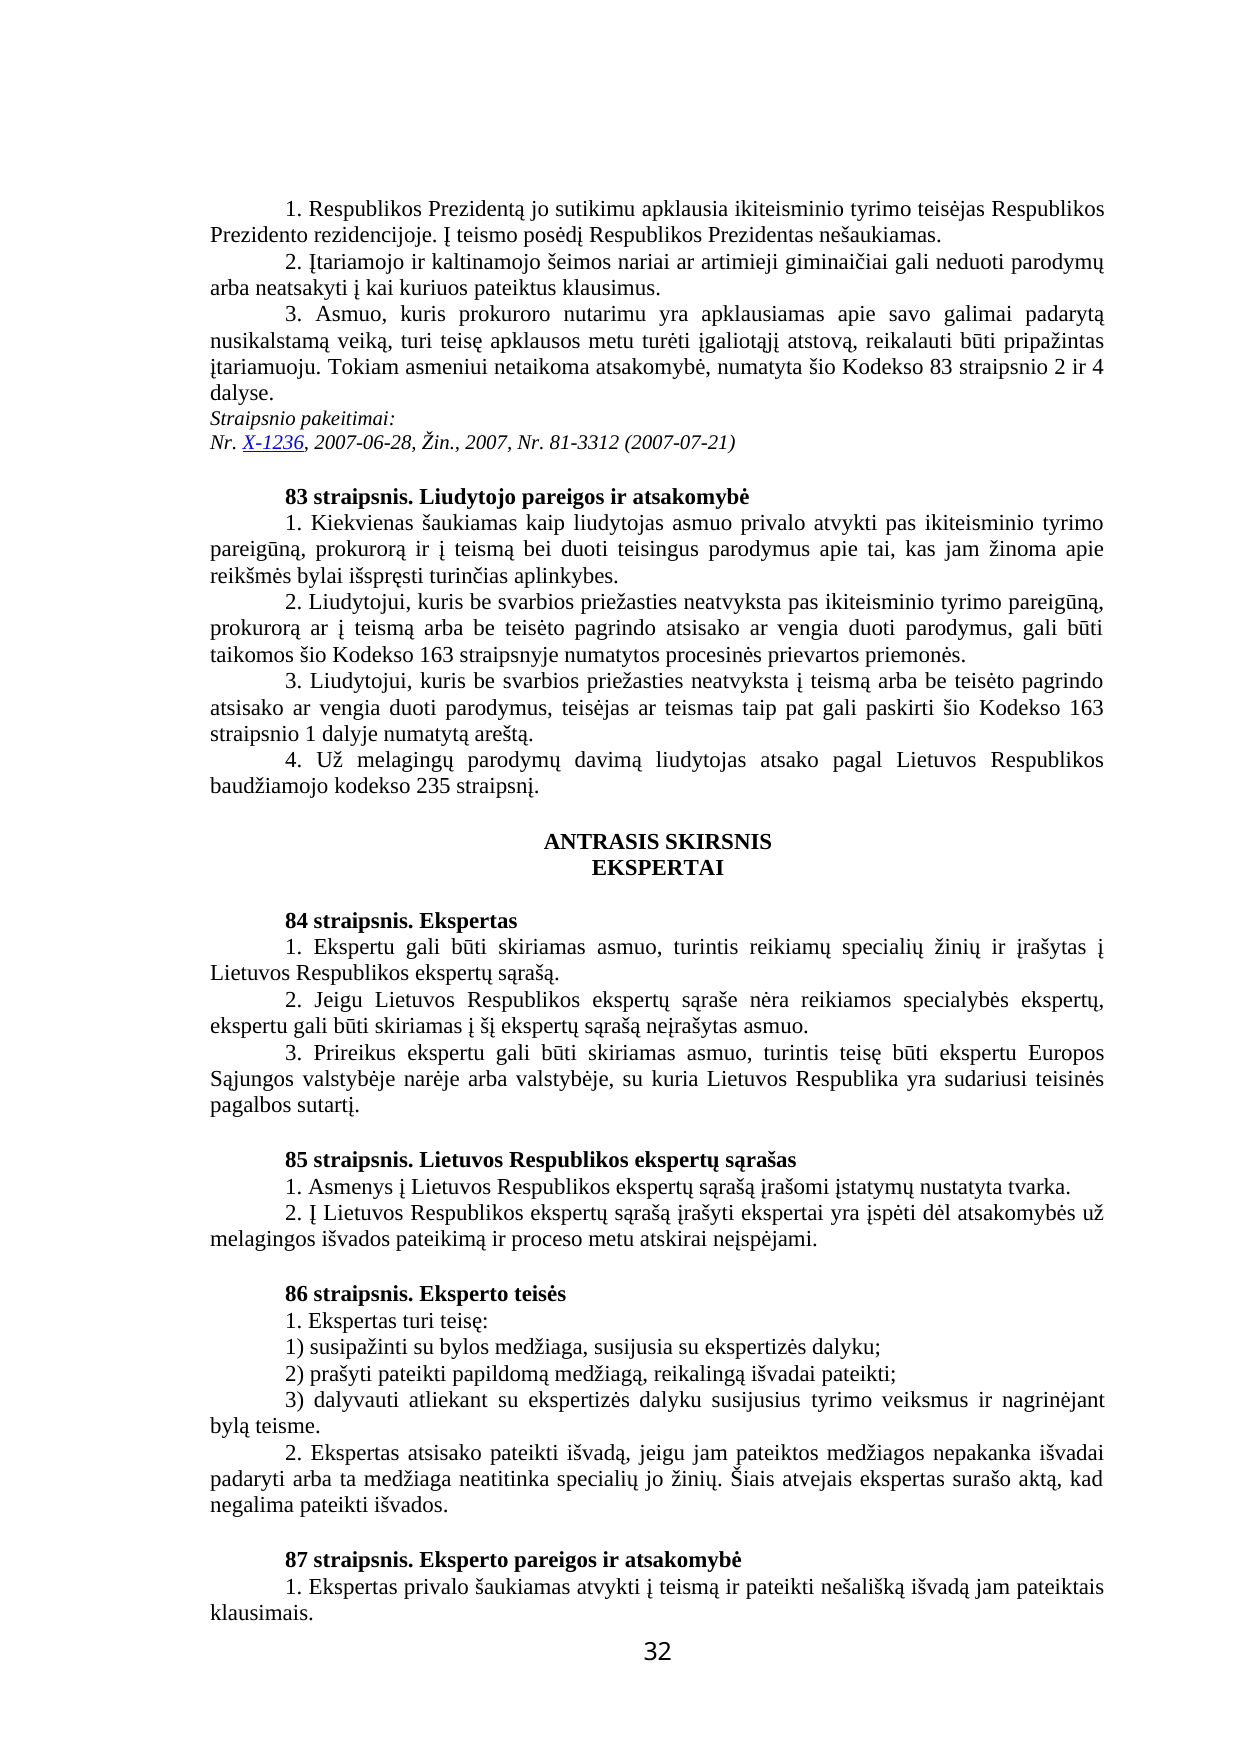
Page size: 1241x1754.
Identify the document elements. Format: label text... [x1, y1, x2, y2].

text 1. Ekspertas turi teisę: [210, 1307, 1106, 1333]
text 1) susipažinti su bylos medžiaga, susijusia su ekspertizės dalyku; [210, 1333, 1106, 1359]
text ANTRASIS SKIRSNIS [210, 828, 1106, 854]
text 1. Kiekvienas šaukiamas kaip liudytojas asmuo privalo atvykti pas ikiteisminio tyrimo pareigūną, prokurorą ir į teismą bei duoti teisingus parodymus apie tai, kas jam žinoma apie reikšmės bylai išspręsti turinčias aplinkybes. [210, 509, 1106, 588]
text 3. Liudytojui, kuris be svarbios priežasties neatvyksta į teismą arba be teisėto pagrindo atsisako ar vengia duoti parodymus, teisėjas ar teismas taip pat gali paskirti šio Kodekso 163 straipsnio 1 dalyje numatytą areštą. [210, 667, 1106, 746]
text 1. Respublikos Prezidentą jo sutikimu apklausia ikiteisminio tyrimo teisėjas Respublikos Prezidento rezidencijoje. Į teismo posėdį Respublikos Prezidentas nešaukiamas. [210, 195, 1106, 248]
text 1. Ekspertu gali būti skiriamas asmuo, turintis reikiamų specialių žinių ir įrašytas į Lietuvos Respublikos ekspertų sąrašą. [210, 933, 1106, 986]
text 87 straipsnis. Eksperto pareigos ir atsakomybė [210, 1546, 1106, 1573]
text 3) dalyvauti atliekant su ekspertizės dalyku susijusius tyrimo veiksmus ir nagrinėjant bylą teisme. [210, 1386, 1106, 1439]
text 2) prašyti pateikti papildomą medžiagą, reikalingą išvadai pateikti; [210, 1359, 1106, 1386]
text 2. Liudytojui, kuris be svarbios priežasties neatvyksta pas ikiteisminio tyrimo pareigūną, prokurorą ar į teismą arba be teisėto pagrindo atsisako ar vengia duoti parodymus, gali būti taikomos šio Kodekso 163 straipsnyje numatytos procesinės prievartos priemonės. [210, 588, 1106, 667]
text 2. Įtariamojo ir kaltinamojo šeimos nariai ar artimieji giminaičiai gali neduoti parodymų arba neatsakyti į kai kuriuos pateiktus klausimus. [210, 248, 1106, 300]
text 2. Jeigu Lietuvos Respublikos ekspertų sąraše nėra reikiamos specialybės ekspertų, ekspertu gali būti skiriamas į šį ekspertų sąrašą neįrašytas asmuo. [210, 986, 1106, 1038]
text 3. Prireikus ekspertu gali būti skiriamas asmuo, turintis teisę būti ekspertu Europos Sąjungos valstybėje narėje arba valstybėje, su kuria Lietuvos Respublika yra sudariusi teisinės pagalbos sutartį. [210, 1038, 1106, 1118]
text Ekspertai [210, 854, 1106, 880]
text 1. Ekspertas privalo šaukiamas atvykti į teismą ir pateikti nešališką išvadą jam pateiktais klausimais. [210, 1573, 1106, 1626]
text 84 straipsnis. Ekspertas [210, 907, 1106, 933]
text Straipsnio pakeitimai: [210, 406, 1106, 430]
text 4. Už melagingų parodymų davimą liudytojas atsako pagal Lietuvos Respublikos baudžiamojo kodekso 235 straipsnį. [210, 746, 1106, 799]
text 85 straipsnis. Lietuvos Respublikos ekspertų sąrašas [210, 1146, 1106, 1173]
text 2. Į Lietuvos Respublikos ekspertų sąrašą įrašyti ekspertai yra įspėti dėl atsakomybės už melagingos išvados pateikimą ir proceso metu atskirai neįspėjami. [210, 1199, 1106, 1252]
text 86 straipsnis. Eksperto teisės [210, 1281, 1106, 1307]
text 83 straipsnis. Liudytojo pareigos ir atsakomybė [210, 483, 1106, 509]
text 1. Asmenys į Lietuvos Respublikos ekspertų sąrašą įrašomi įstatymų nustatyta tvarka. [210, 1173, 1106, 1199]
text Nr. X-1236, 2007-06-28, Žin., 2007, Nr. 81-3312 (2007-07-21) [210, 430, 1106, 454]
text 3. Asmuo, kuris prokuroro nutarimu yra apklausiamas apie savo galimai padarytą nusikalstamą veiką, turi teisę apklausos metu turėti įgaliotąjį atstovą, reikalauti būti pripažintas įtariamuoju. Tokiam asmeniui netaikoma atsakomybė, numatyta šio Kodekso 83 straipsnio 2 ir 4 dalyse. [210, 300, 1106, 406]
text 2. Ekspertas atsisako pateikti išvadą, jeigu jam pateiktos medžiagos nepakanka išvadai padaryti arba ta medžiaga neatitinka specialių jo žinių. Šiais atvejais ekspertas surašo aktą, kad negalima pateikti išvados. [210, 1439, 1106, 1518]
